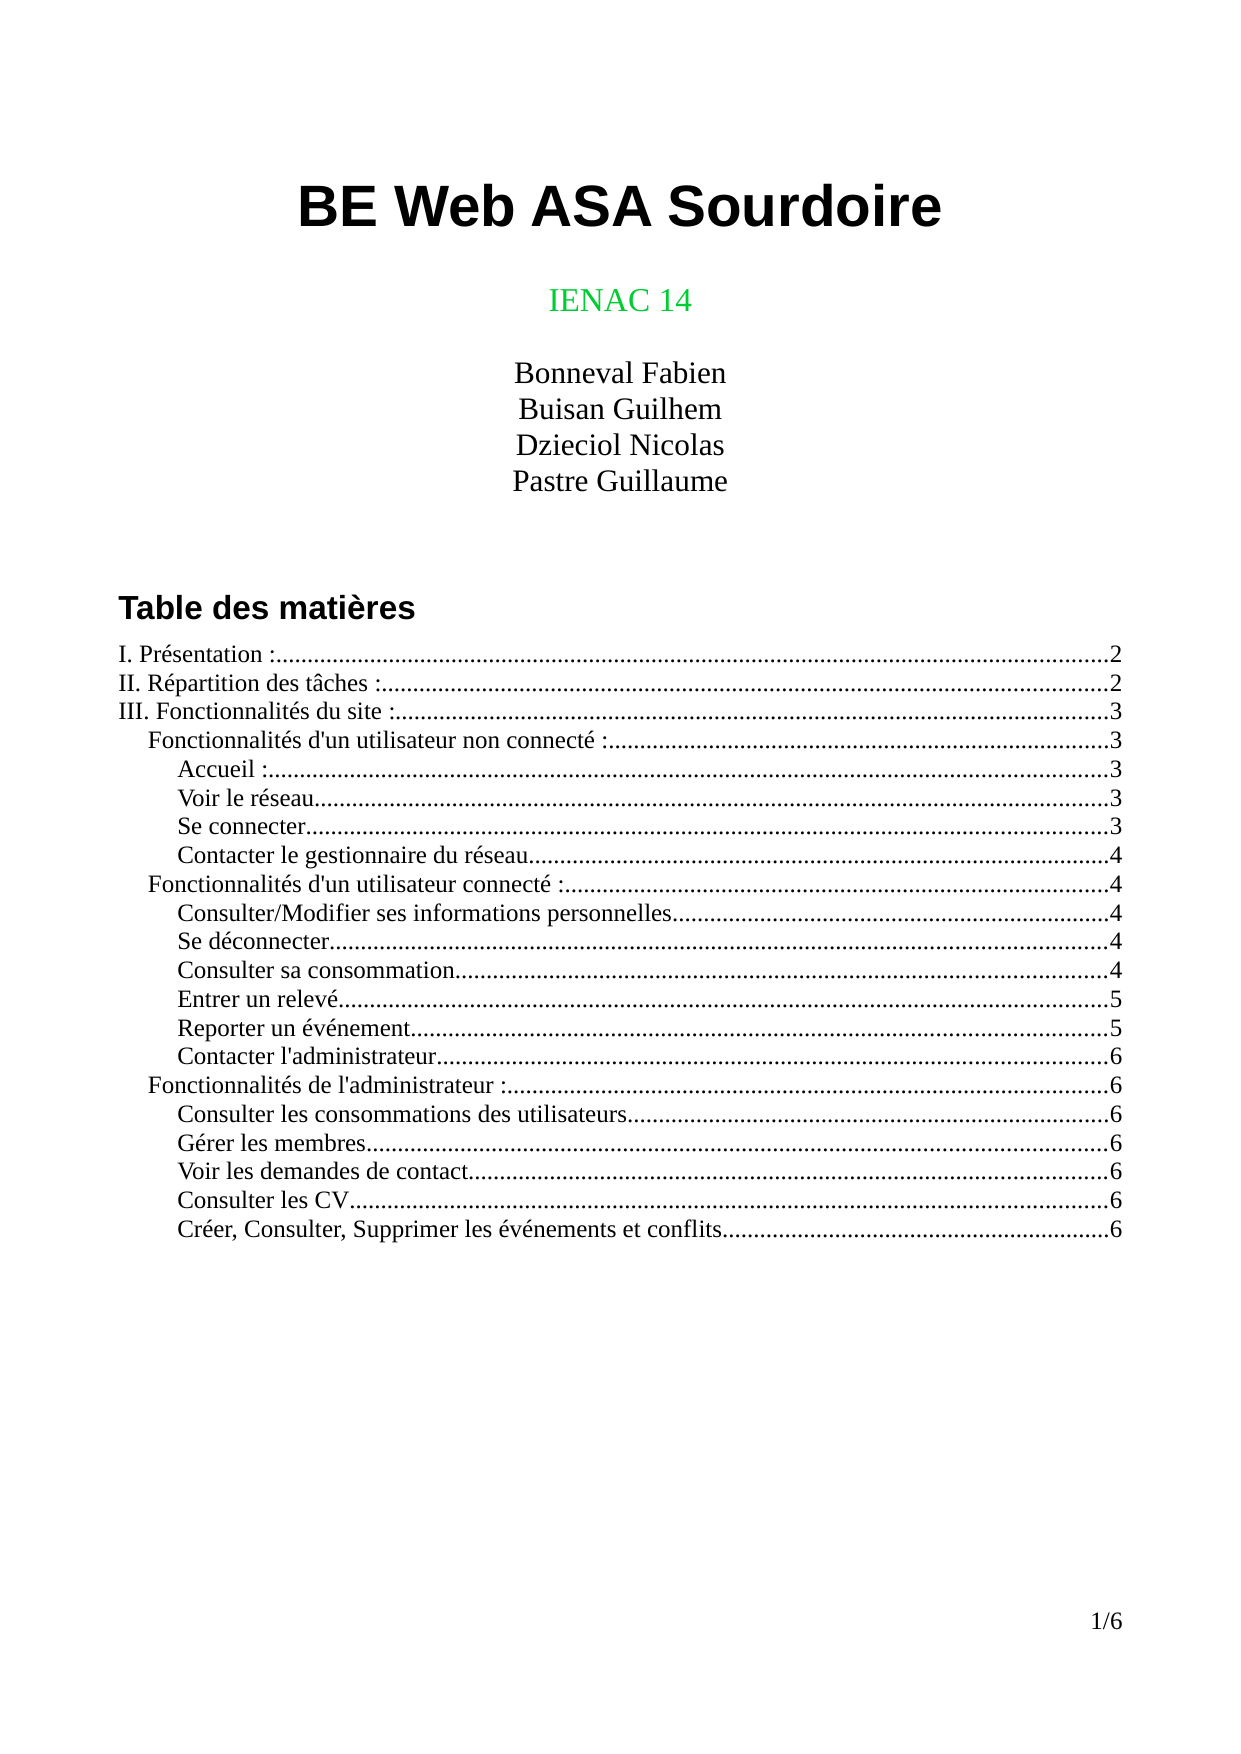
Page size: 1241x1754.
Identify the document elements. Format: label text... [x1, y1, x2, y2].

text Gérer les membres 6 [177, 1128, 1122, 1156]
text Voir le réseau 3 [177, 783, 1122, 811]
text Accueil : 3 [177, 754, 1122, 783]
text Consulter les consommations des utilisateurs 6 [177, 1099, 1122, 1128]
text Consulter sa consommation 4 [177, 955, 1122, 984]
text II. Répartition des tâches : 2 [118, 668, 1122, 696]
text Fonctionnalités d'un utilisateur non connecté : 3 [148, 725, 1122, 754]
text Contacter l'administrateur 6 [177, 1041, 1122, 1070]
text Pastre Guillaume [118, 462, 1122, 498]
text Contacter le gestionnaire du réseau 4 [177, 840, 1122, 869]
text Buisan Guilhem [118, 390, 1122, 426]
text Consulter les CV 6 [177, 1185, 1122, 1214]
text Entrer un relevé 5 [177, 984, 1122, 1013]
text Bonneval Fabien [118, 354, 1122, 390]
title BE Web ASA Sourdoire [118, 172, 1122, 239]
text Dzieciol Nicolas [118, 426, 1122, 462]
text Créer, Consulter, Supprimer les événements et conflits 6 [177, 1214, 1122, 1243]
text Se connecter 3 [177, 811, 1122, 840]
text Fonctionnalités de l'administrateur : 6 [148, 1070, 1122, 1099]
text IENAC 14 [118, 280, 1122, 318]
text Reporter un événement 5 [177, 1013, 1122, 1041]
text Consulter/Modifier ses informations personnelles 4 [177, 898, 1122, 926]
text Se déconnecter 4 [177, 926, 1122, 955]
text Fonctionnalités d'un utilisateur connecté : 4 [148, 869, 1122, 898]
text Voir les demandes de contact 6 [177, 1156, 1122, 1185]
subtitle Table des matières [118, 588, 1122, 626]
text III. Fonctionnalités du site : 3 [118, 696, 1122, 725]
text I. Présentation : 2 [118, 639, 1122, 668]
